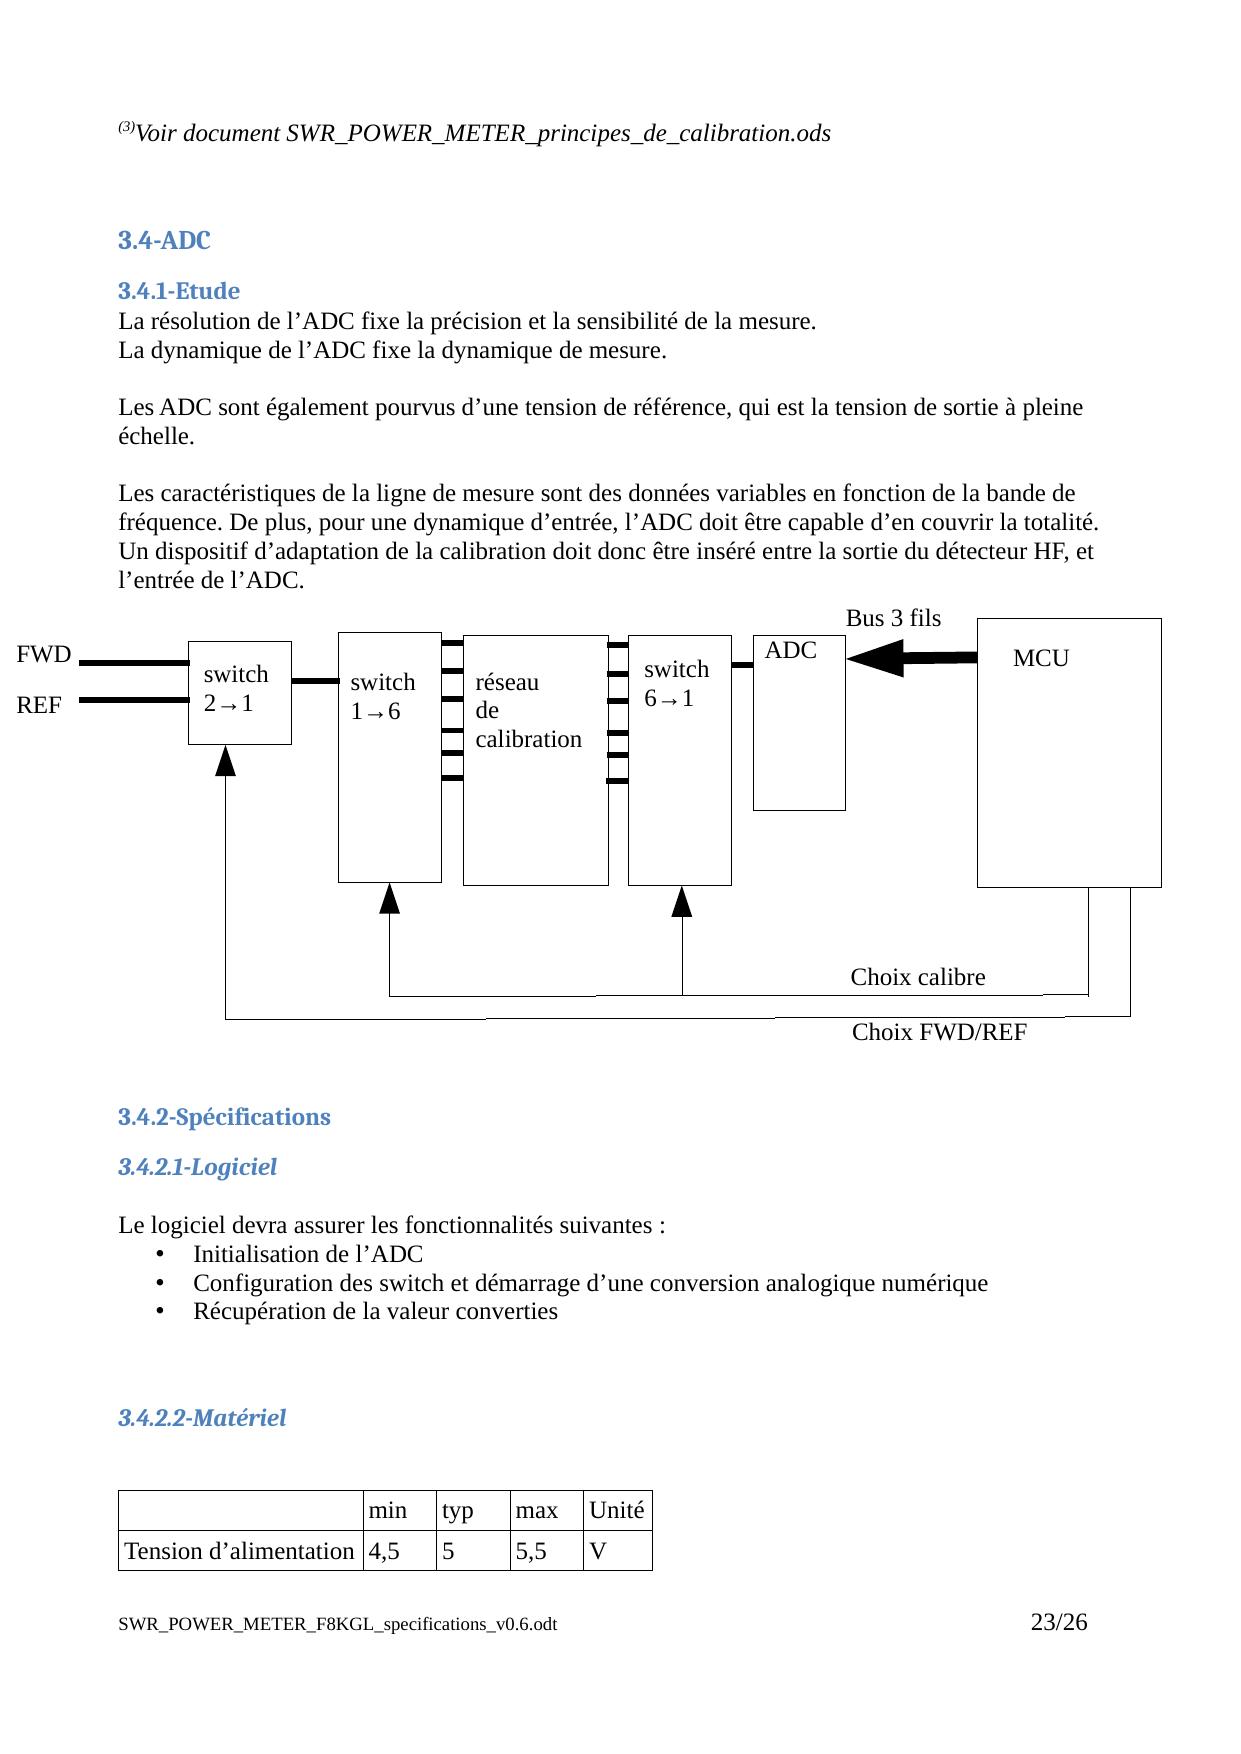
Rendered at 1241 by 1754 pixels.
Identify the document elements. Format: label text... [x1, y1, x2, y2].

subtitle 3.4.2.1-Logiciel [118, 1153, 1122, 1181]
table_cell 5,5 [511, 1531, 583, 1570]
subtitle 3.4.1-Etude [118, 277, 1122, 306]
text La résolution de l’ADC fixe la précision et la sensibilité de la mesure. [118, 306, 1122, 335]
table_header [119, 1491, 363, 1530]
table_cell Tension d’alimentation [119, 1531, 363, 1570]
list Initialisation de l’ADC [156, 1239, 1122, 1268]
table_header typ [437, 1491, 510, 1530]
text Les caractéristiques de la ligne de mesure sont des données variables en fonction de la bande de fréquence. De plus, pour une dynamique d’entrée, l’ADC doit être capable d’en couvrir la totalité. Un dispositif d’adaptation de la calibration doit donc être inséré entre la sortie du détecteur HF, et l’entrée de l’ADC. [118, 478, 1122, 593]
subtitle 3.4.2-Spécifications [118, 1103, 1122, 1132]
subtitle 3.4.2.2-Matériel [118, 1403, 1122, 1432]
table_cell V [584, 1531, 652, 1570]
table_cell 5 [437, 1531, 510, 1570]
list Récupération de la valeur converties [156, 1296, 1122, 1325]
table_header max [511, 1491, 583, 1530]
table_cell 4,5 [364, 1531, 436, 1570]
list Configuration des switch et démarrage d’une conversion analogique numérique [156, 1268, 1122, 1296]
text (3)Voir document SWR_POWER_METER_principes_de_calibration.ods [118, 118, 1122, 147]
text Les ADC sont également pourvus d’une tension de référence, qui est la tension de sortie à pleine échelle. [118, 392, 1122, 450]
table_header Unité [584, 1491, 652, 1530]
table_header min [364, 1491, 436, 1530]
text Le logiciel devra assurer les fonctionnalités suivantes : [118, 1210, 1122, 1239]
subtitle 3.4-ADC [118, 225, 1122, 256]
text La dynamique de l’ADC fixe la dynamique de mesure. [118, 335, 1122, 363]
